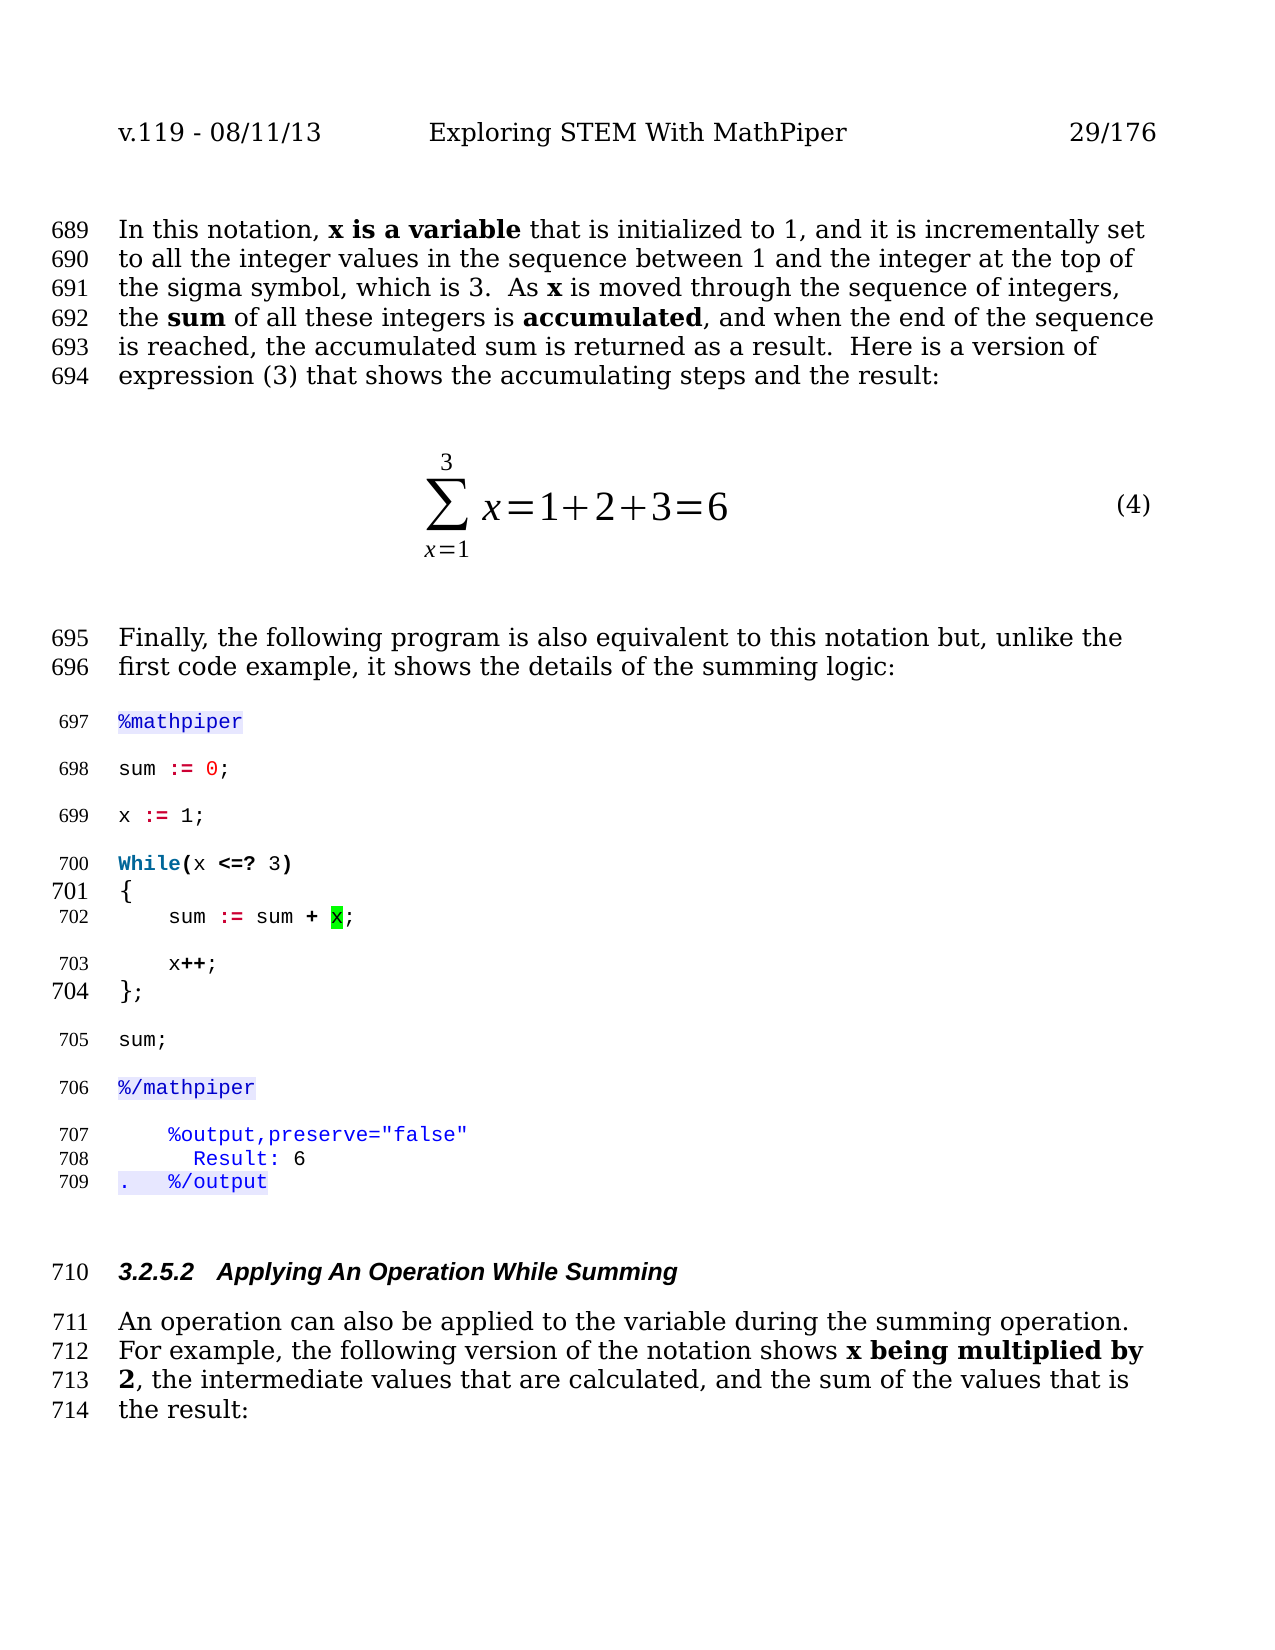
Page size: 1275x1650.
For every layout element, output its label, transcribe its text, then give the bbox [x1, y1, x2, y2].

text . %/output [118, 1171, 1157, 1195]
text An operation can also be applied to the variable during the summing operation. For example, the following version of the notation shows x being multiplied by 2, the intermediate values that are calculated, and the sum of the values that is the result: [118, 1307, 1157, 1424]
text sum := 0; [118, 758, 1157, 782]
text %/mathpiper [118, 1077, 1157, 1100]
table_header (4) [1041, 441, 1157, 570]
text x := 1; [118, 806, 1157, 829]
text %output,preserve="false" [118, 1124, 1157, 1148]
text sum; [118, 1029, 1157, 1053]
text In this notation, x is a variable that is initialized to 1, and it is incrementally set to all the integer values in the sequence between 1 and the integer at the top of the sigma symbol, which is 3. As x is moved through the sequence of integers, the sum of all these integers is accumulated, and when the end of the sequence is reached, the accumulated sum is returned as a result. Here is a version of expression (3) that shows the accumulating steps and the result: [118, 215, 1157, 391]
text %mathpiper [118, 711, 1157, 734]
text x++; [118, 953, 1157, 977]
text While(x <=? 3) [118, 853, 1157, 876]
subtitle Applying An Operation While Summing [118, 1257, 1157, 1286]
text }; [118, 977, 1157, 1006]
text { [118, 876, 1157, 906]
text sum := sum + x; [118, 906, 1157, 929]
text Finally, the following program is also equivalent to this notation but, unlike the first code example, it shows the details of the summing logic: [118, 623, 1157, 681]
table_header [118, 441, 1041, 570]
text Result: 6 [118, 1148, 1157, 1171]
